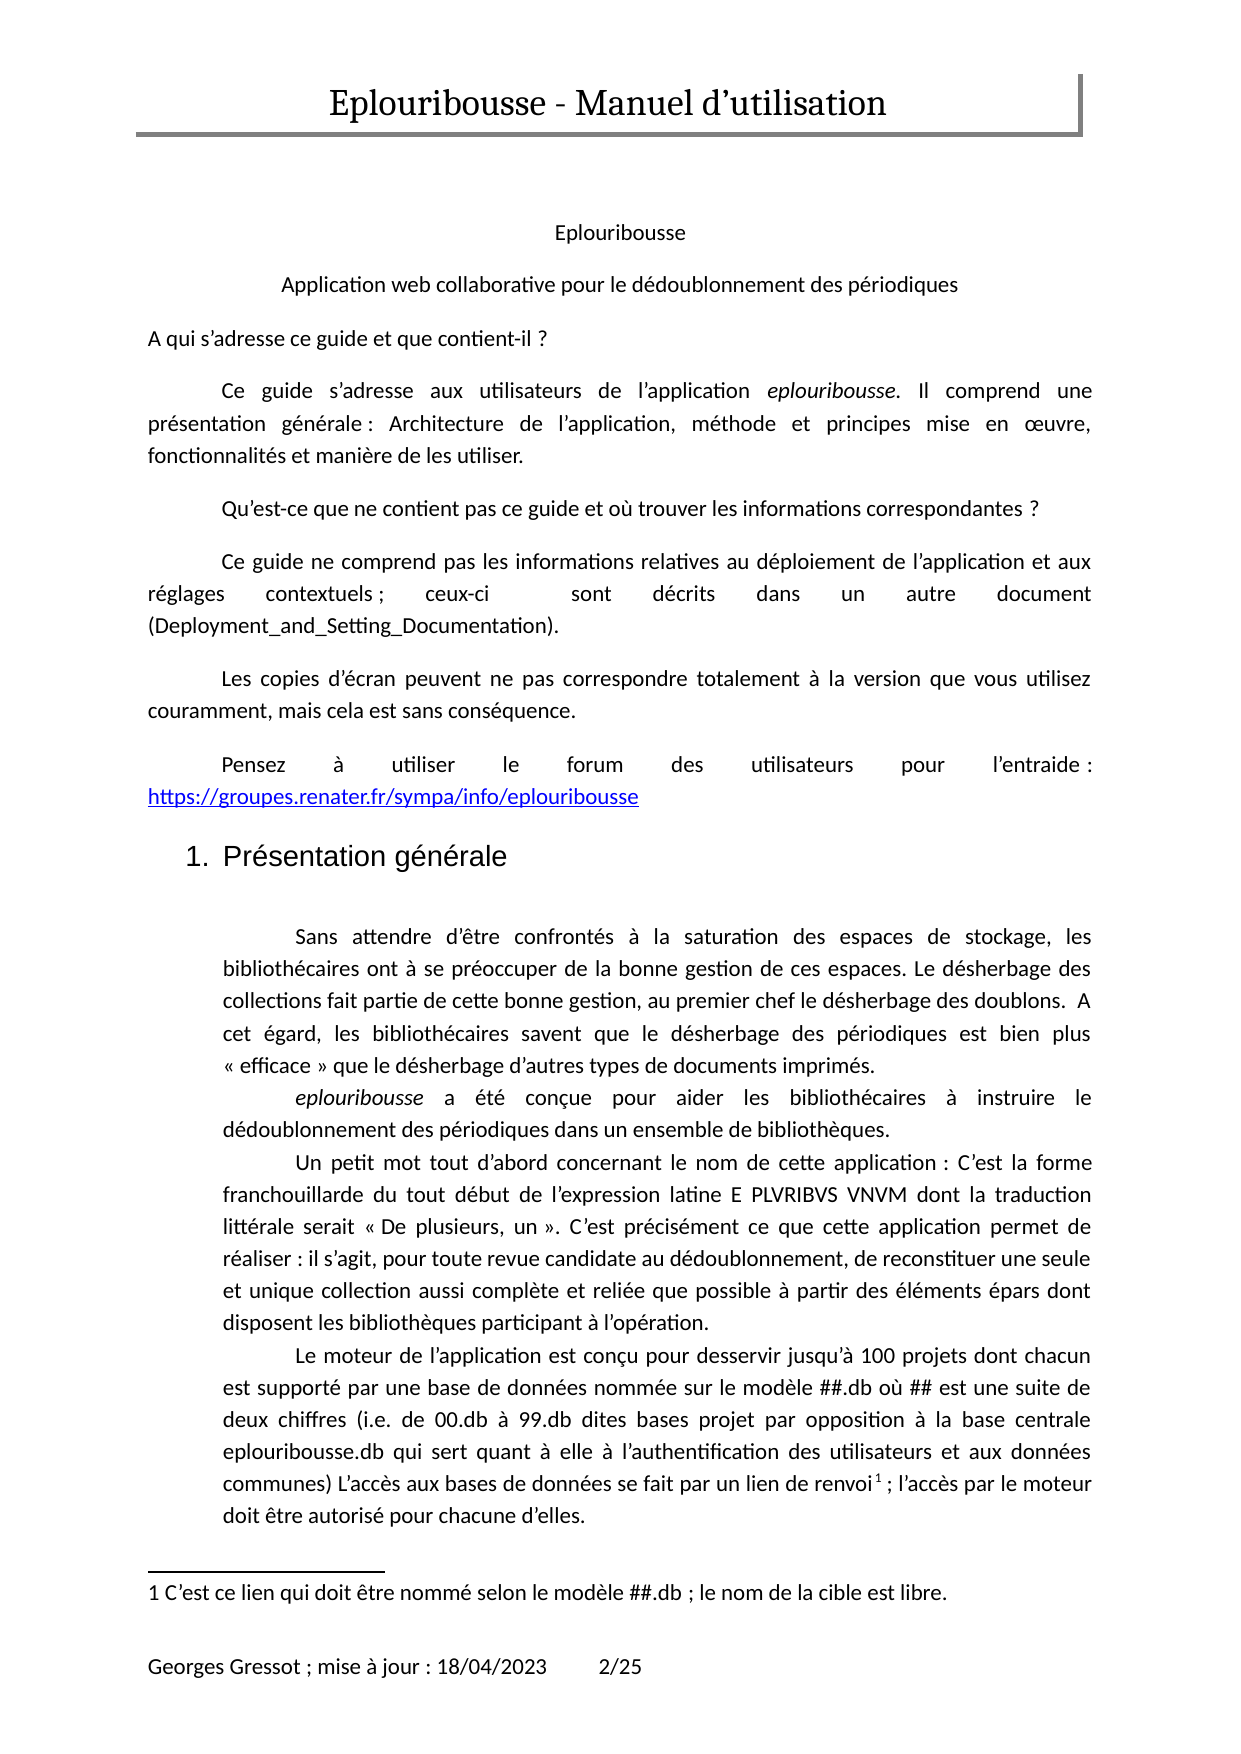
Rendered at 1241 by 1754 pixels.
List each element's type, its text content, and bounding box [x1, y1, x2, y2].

text A qui s’adresse ce guide et que contient-il ? [148, 324, 1093, 352]
list Un petit mot tout d’abord concernant le nom de cette application : C’est la forme franchouillarde du tout début de l’expression latine E PLVRIBVS VNVM dont la traduction littérale serait « De plusieurs, un ». C’est précisément ce que cette application permet de réaliser : il s’agit, pour toute revue candidate au dédoublonnement, de reconstituer une seule et unique collection aussi complète et reliée que possible à partir des éléments épars dont disposent les bibliothèques participant à l’opération. [223, 1148, 1093, 1337]
list eplouribousse a été conçue pour aider les bibliothécaires à instruire le dédoublonnement des périodiques dans un ensemble de bibliothèques. [223, 1083, 1093, 1143]
text Eplouribousse [148, 218, 1093, 246]
text Qu’est-ce que ne contient pas ce guide et où trouver les informations correspondantes ? [148, 494, 1093, 522]
text Application web collaborative pour le dédoublonnement des périodiques [148, 271, 1093, 299]
subtitle Présentation générale [185, 839, 1093, 873]
text Ce guide ne comprend pas les informations relatives au déploiement de l’application et aux réglages contextuels ; ceux-ci sont décrits dans un autre document (Deployment_and_Setting_Documentation). [148, 547, 1093, 639]
list Le moteur de l’application est conçu pour desservir jusqu’à 100 projets dont chacun est supporté par une base de données nommée sur le modèle ##.db où ## est une suite de deux chiffres (i.e. de 00.db à 99.db dites bases projet par opposition à la base centrale eplouribousse.db qui sert quant à elle à l’authentification des utilisateurs et aux données communes) L’accès aux bases de données se fait par un lien de renvoi ; l’accès par le moteur doit être autorisé pour chacune d’elles. [223, 1341, 1093, 1530]
list Sans attendre d’être confrontés à la saturation des espaces de stockage, les bibliothécaires ont à se préoccuper de la bonne gestion de ces espaces. Le désherbage des collections fait partie de cette bonne gestion, au premier chef le désherbage des doublons. A cet égard, les bibliothécaires savent que le désherbage des périodiques est bien plus « efficace » que le désherbage d’autres types de documents imprimés. [223, 922, 1093, 1079]
text Les copies d’écran peuvent ne pas correspondre totalement à la version que vous utilisez couramment, mais cela est sans conséquence. [148, 664, 1093, 725]
text Pensez à utiliser le forum des utilisateurs pour l’entraide : https://groupes.renater.fr/sympa/info/eplouribousse [148, 750, 1093, 810]
text C’est ce lien qui doit être nommé selon le modèle ##.db ; le nom de la cible est libre. [148, 1578, 1093, 1606]
text Ce guide s’adresse aux utilisateurs de l’application eplouribousse. Il comprend une présentation générale : Architecture de l’application, méthode et principes mise en œuvre, fonctionnalités et manière de les utiliser. [148, 377, 1093, 469]
